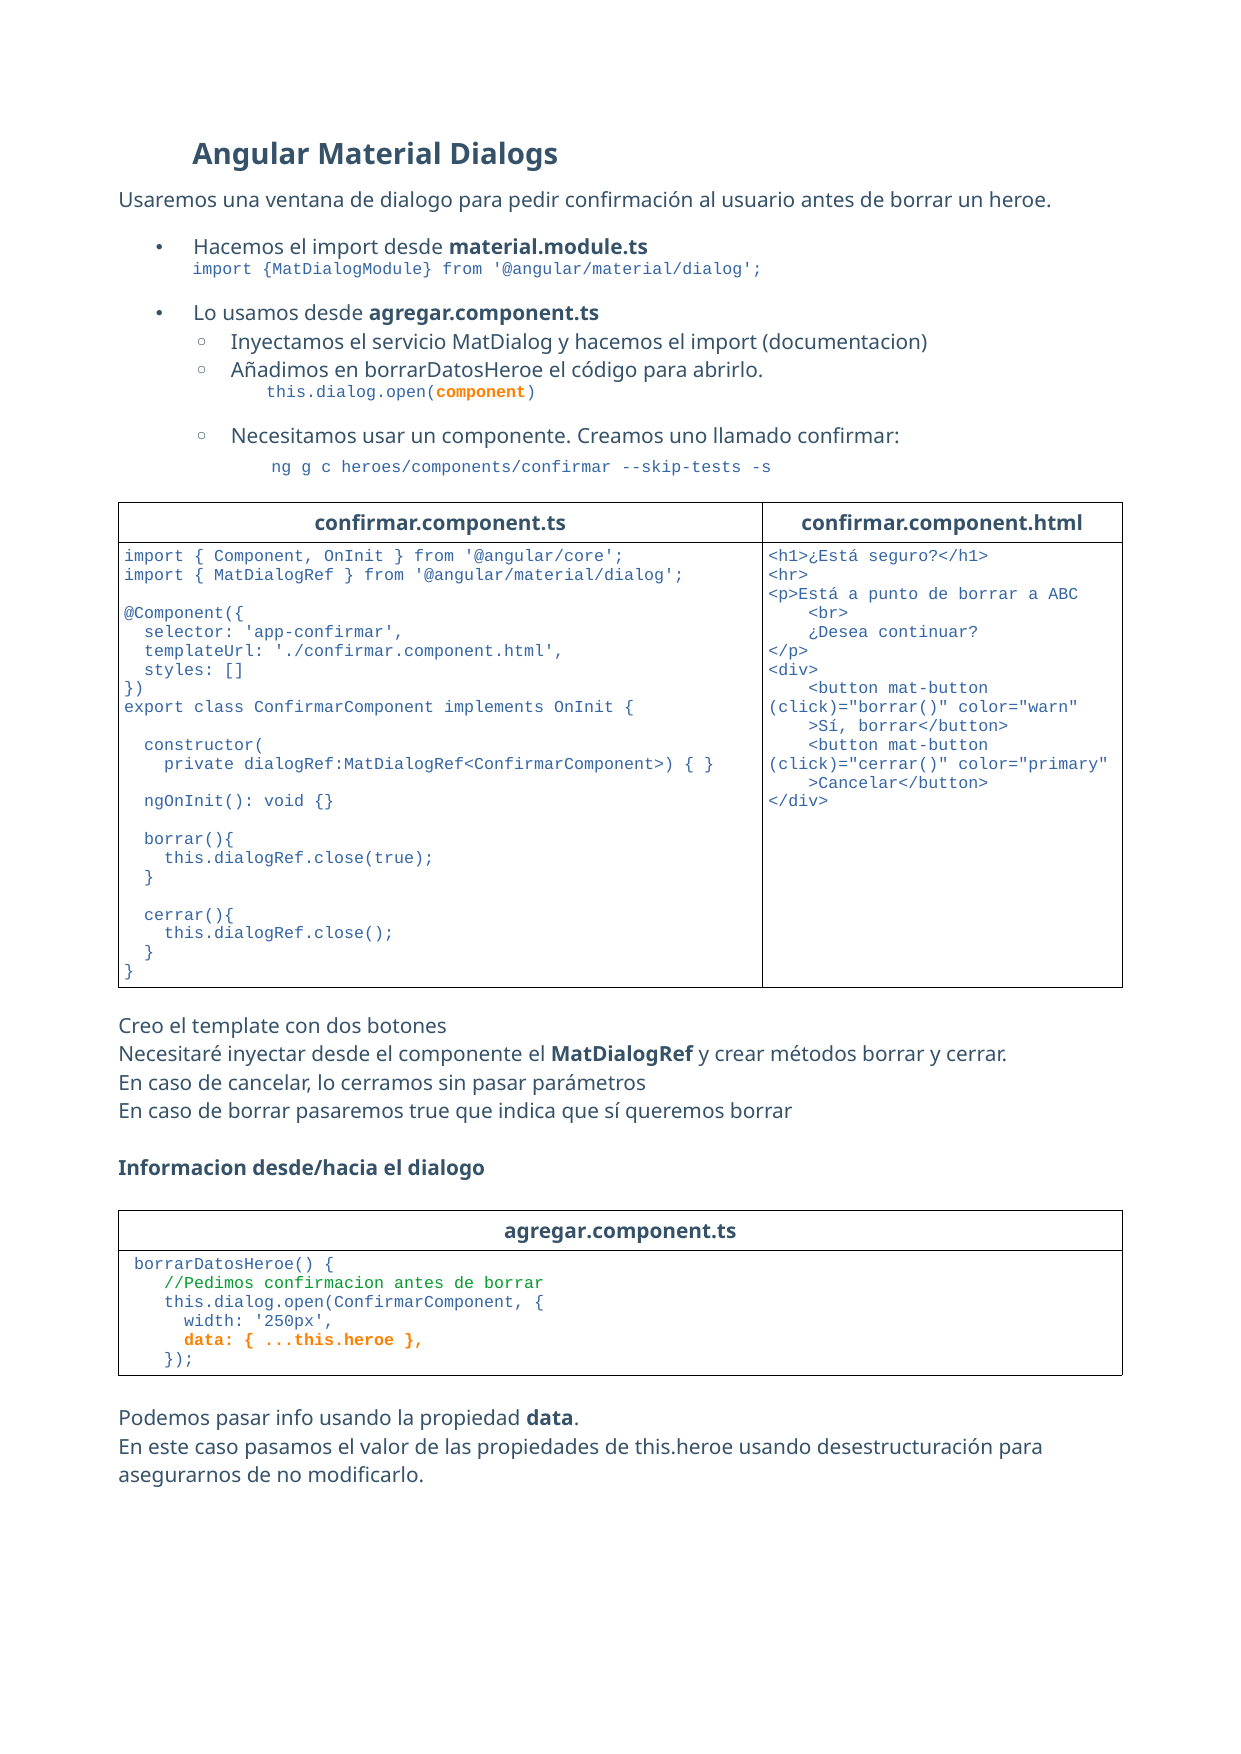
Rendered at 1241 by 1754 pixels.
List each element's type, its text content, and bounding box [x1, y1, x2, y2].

text this.dialog.open(component) [266, 384, 1122, 403]
subtitle Angular Material Dialogs [118, 133, 1122, 173]
text Creo el template con dos botones [118, 1011, 1122, 1039]
table_cell import { Component, OnInit } from '@angular/core'; import { MatDialogRef } from '@angular/material/dialog'; @Component({ selector: 'app-confirmar', templateUrl: './confirmar.component.html', styles: [] }) export class ConfirmarComponent implements OnInit { constructor( private dialogRef:MatDialogRef<ConfirmarComponent>) { } ngOnInit(): void {} borrar(){ this.dialogRef.close(true); } cerrar(){ this.dialogRef.close(); } } [119, 543, 762, 987]
list Hacemos el import desde material.module.ts [156, 232, 1122, 261]
list Necesitamos usar un componente. Creamos uno llamado confirmar: [193, 422, 1122, 450]
text En caso de borrar pasaremos true que indica que sí queremos borrar [118, 1096, 1122, 1125]
text Necesitaré inyectar desde el componente el MatDialogRef y crear métodos borrar y cerrar. [118, 1039, 1122, 1068]
text En caso de cancelar, lo cerramos sin pasar parámetros [118, 1068, 1122, 1096]
text import {MatDialogModule} from '@angular/material/dialog'; [192, 261, 1122, 280]
text En este caso pasamos el valor de las propiedades de this.heroe usando desestructuración para asegurarnos de no modificarlo. [118, 1432, 1122, 1489]
list Añadimos en borrarDatosHeroe el código para abrirlo. [193, 355, 1122, 384]
text Usaremos una ventana de dialogo para pedir confirmación al usuario antes de borrar un heroe. [118, 185, 1122, 214]
text Podemos pasar info usando la propiedad data. [118, 1403, 1122, 1432]
table_cell <h1>¿Está seguro?</h1> <hr> <p>Está a punto de borrar a ABC <br> ¿Desea continuar? </p> <div> <button mat-button (click)="borrar()" color="warn" >Sí, borrar</button> <button mat-button (click)="cerrar()" color="primary" >Cancelar</button> </div> [763, 543, 1122, 987]
table_header confirmar.component.ts [119, 503, 762, 542]
table_cell borrarDatosHeroe() { //Pedimos confirmacion antes de borrar this.dialog.open(ConfirmarComponent, { width: '250px', data: { ...this.heroe }, }); [119, 1251, 1122, 1375]
table_header agregar.component.ts [119, 1211, 1122, 1250]
table_header confirmar.component.html [763, 503, 1122, 542]
list Inyectamos el servicio MatDialog y hacemos el import (documentacion) [193, 327, 1122, 355]
text ng g c heroes/components/confirmar --skip-tests -s [266, 450, 1122, 478]
text Informacion desde/hacia el dialogo [118, 1153, 1122, 1182]
list Lo usamos desde agregar.component.ts [156, 298, 1122, 327]
